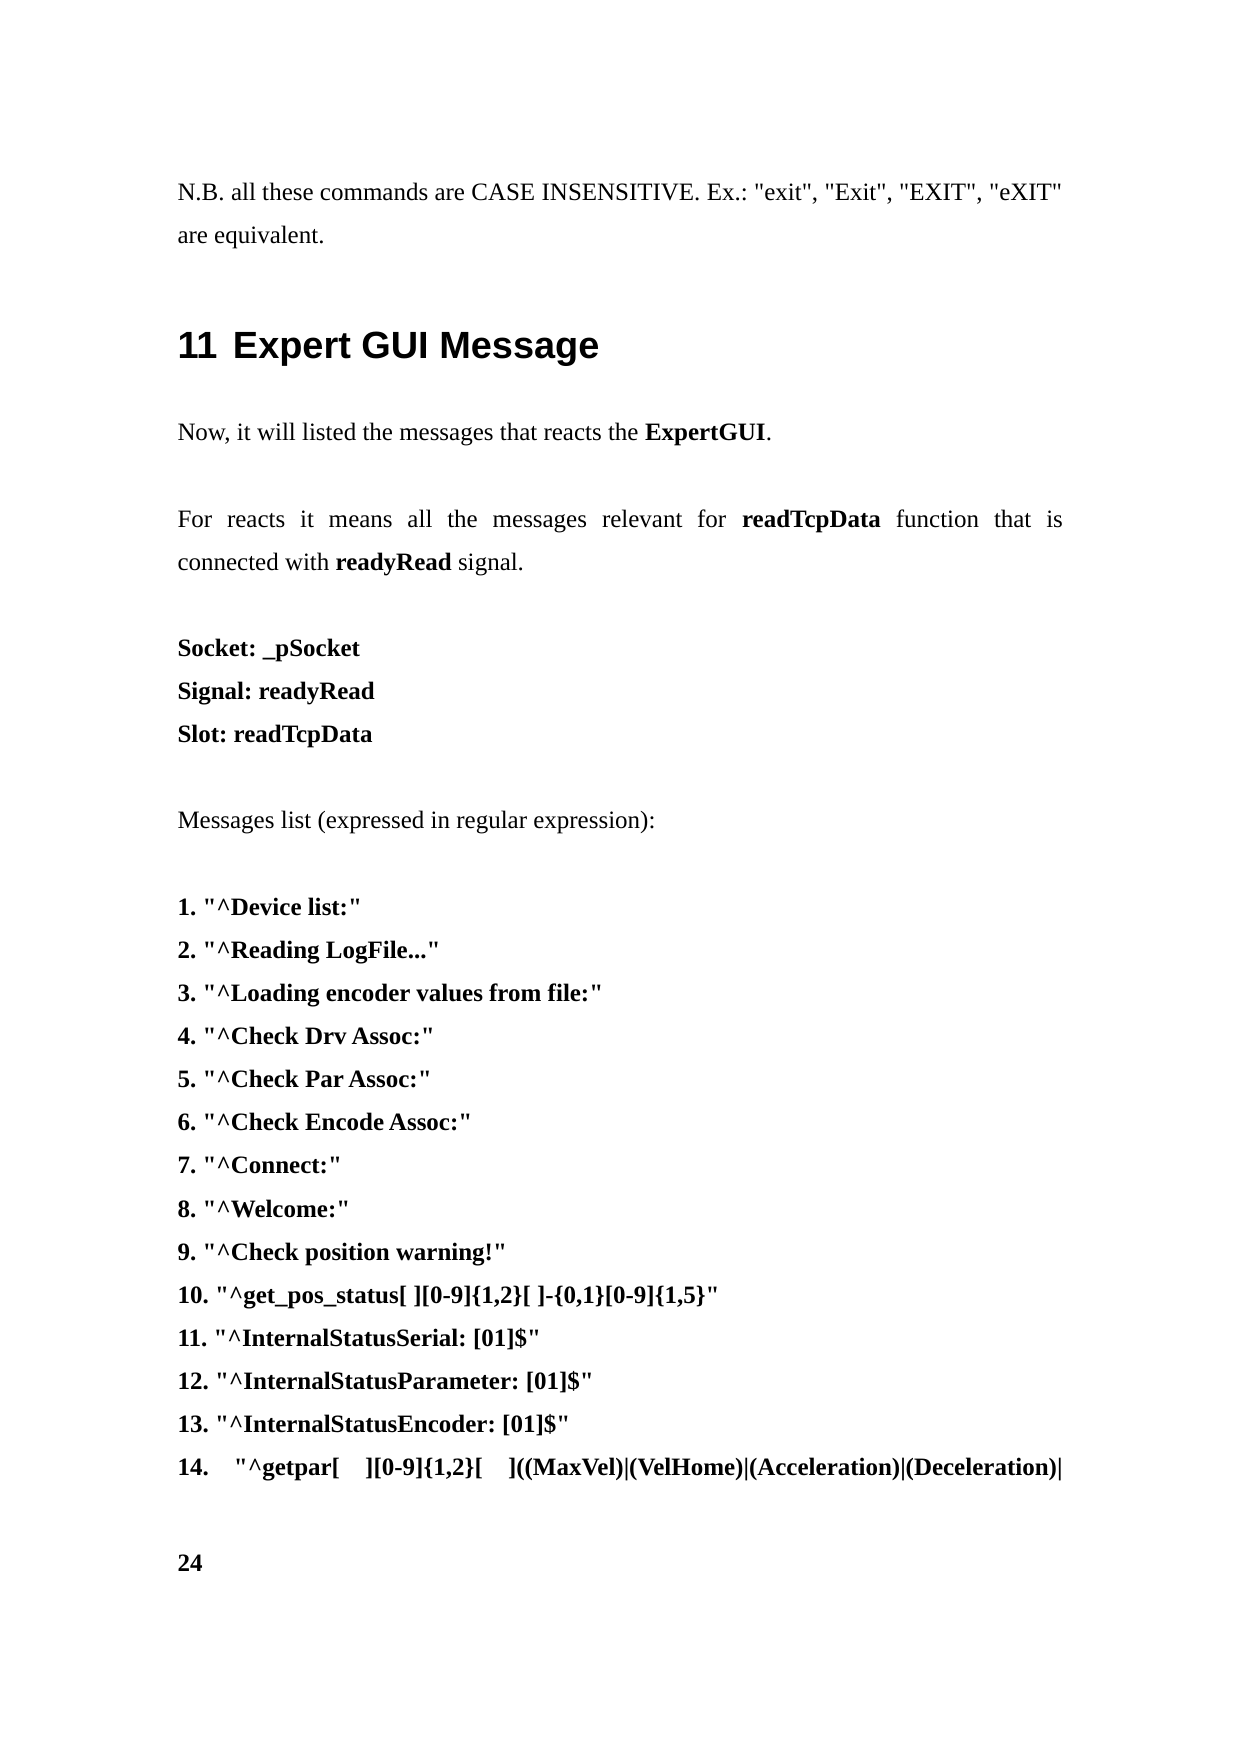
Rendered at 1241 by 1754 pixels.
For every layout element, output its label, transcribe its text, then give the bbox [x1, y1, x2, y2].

text 12. "^InternalStatusParameter: [01]$" [177, 1366, 1063, 1395]
text N.B. all these commands are CASE INSENSITIVE. Ex.: "exit", "Exit", "EXIT", "eXIT" are equivalent. [177, 177, 1063, 249]
text 11. "^InternalStatusSerial: [01]$" [177, 1323, 1063, 1352]
subtitle Expert GUI Message [177, 322, 1063, 366]
text Now, it will listed the messages that reacts the ExpertGUI. [177, 417, 1063, 446]
text 5. "^Check Par Assoc:" [177, 1064, 1063, 1093]
text 13. "^InternalStatusEncoder: [01]$" [177, 1409, 1063, 1438]
text 4. "^Check Drv Assoc:" [177, 1021, 1063, 1050]
text Socket: _pSocket [177, 633, 1063, 662]
text 1. "^Device list:" [177, 892, 1063, 921]
text 2. "^Reading LogFile..." [177, 935, 1063, 964]
text Slot: readTcpData [177, 719, 1063, 748]
text 8. "^Welcome:" [177, 1194, 1063, 1222]
text 9. "^Check position warning!" [177, 1237, 1063, 1266]
text Signal: readyRead [177, 676, 1063, 705]
text For reacts it means all the messages relevant for readTcpData function that is connected with readyRead signal. [177, 504, 1063, 576]
text Messages list (expressed in regular expression): [177, 806, 1063, 834]
text 6. "^Check Encode Assoc:" [177, 1107, 1063, 1136]
text 7. "^Connect:" [177, 1151, 1063, 1179]
text 14. "^getpar[ ][0-9]{1,2}[ ]((MaxVel)|(VelHome)|(Acceleration)|(Deceleration)| [177, 1452, 1063, 1481]
text 3. "^Loading encoder values from file:" [177, 978, 1063, 1007]
text 10. "^get_pos_status[ ][0-9]{1,2}[ ]-{0,1}[0-9]{1,5}" [177, 1280, 1063, 1309]
